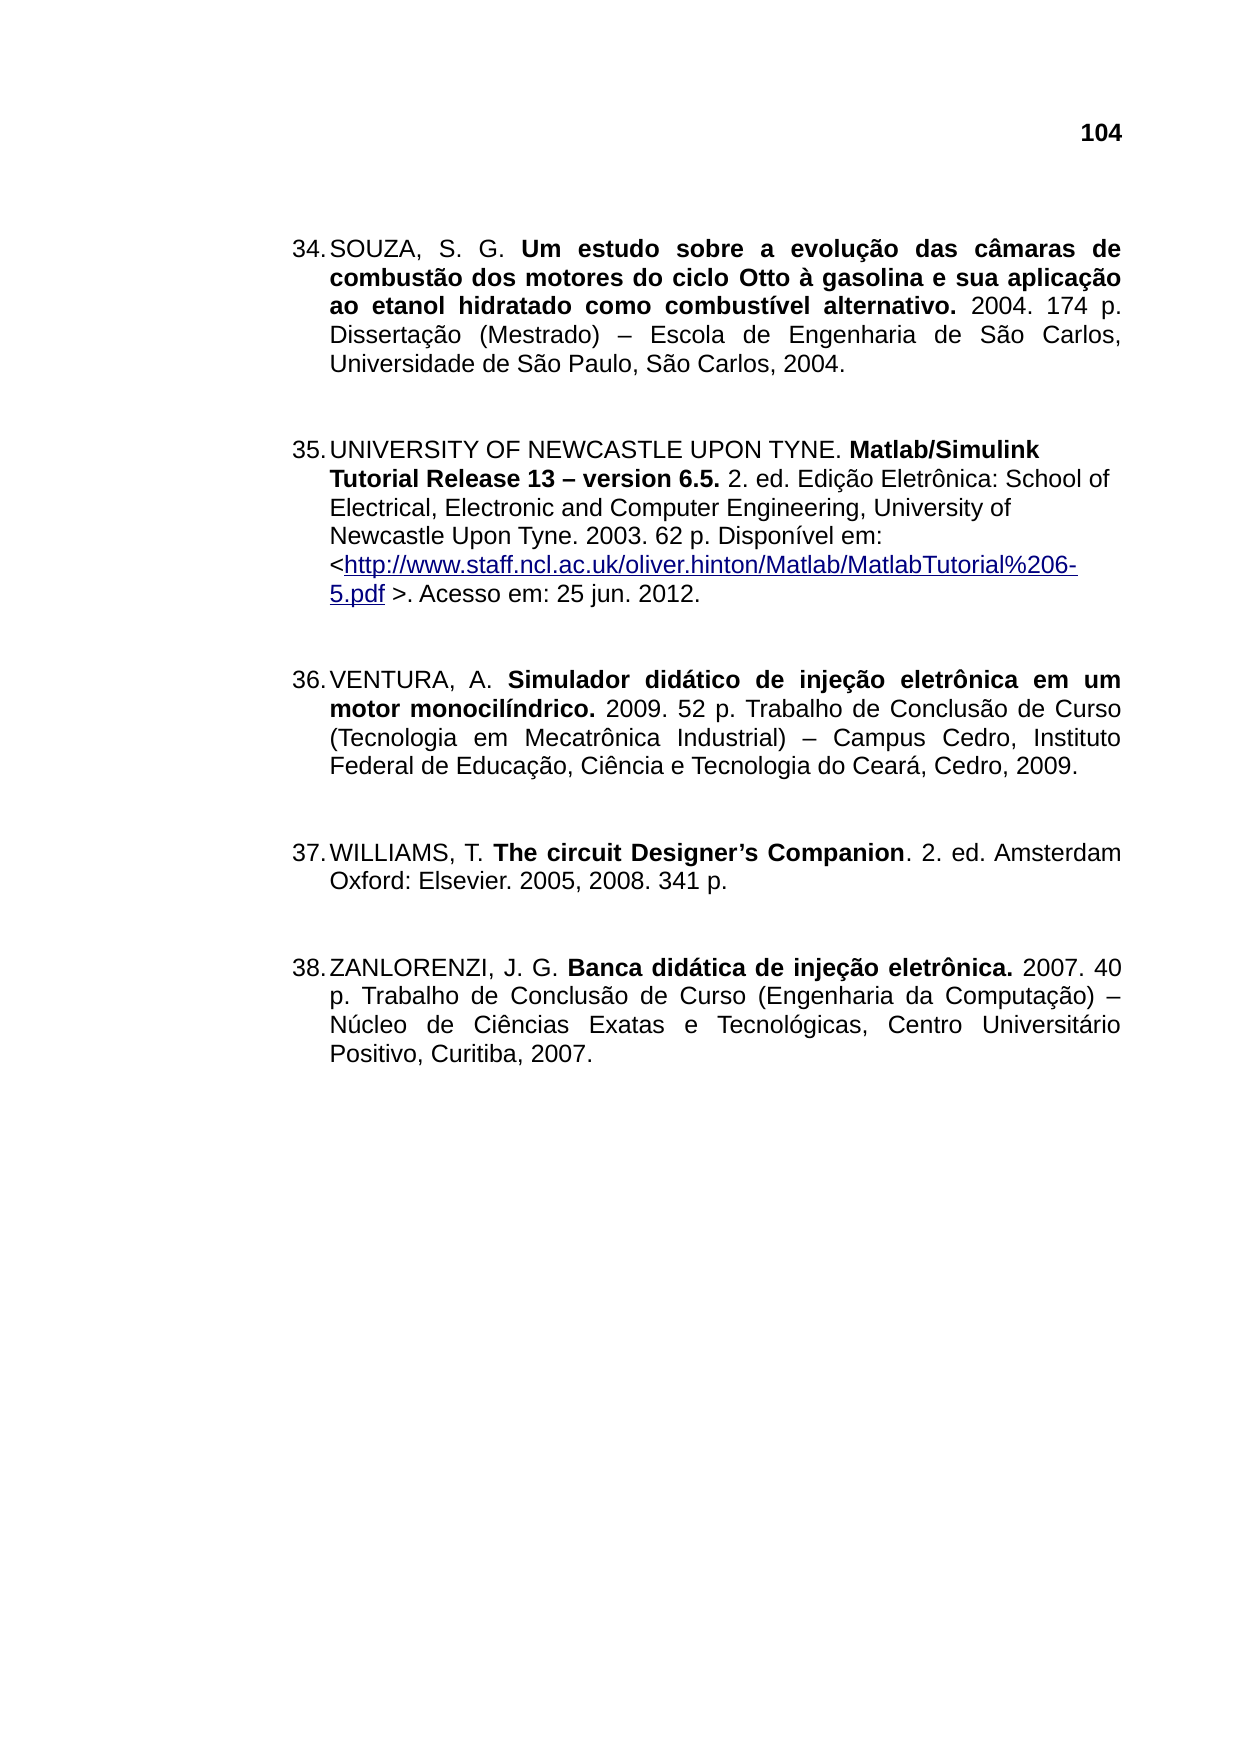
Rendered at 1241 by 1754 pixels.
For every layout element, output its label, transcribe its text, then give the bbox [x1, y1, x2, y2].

list SOUZA, S. G. Um estudo sobre a evolução das câmaras de combustão dos motores do ciclo Otto à gasolina e sua aplicação ao etanol hidratado como combustível alternativo. 2004. 174 p. Dissertação (Mestrado) – Escola de Engenharia de São Carlos, Universidade de São Paulo, São Carlos, 2004. [292, 234, 1122, 378]
list ZANLORENZI, J. G. Banca didática de injeção eletrônica. 2007. 40 p. Trabalho de Conclusão de Curso (Engenharia da Computação) – Núcleo de Ciências Exatas e Tecnológicas, Centro Universitário Positivo, Curitiba, 2007. [292, 953, 1122, 1068]
list UNIVERSITY OF NEWCASTLE UPON TYNE. Matlab/Simulink Tutorial Release 13 – version 6.5. 2. ed. Edição Eletrônica: School of Electrical, Electronic and Computer Engineering, University of Newcastle Upon Tyne. 2003. 62 p. Disponível em: <http://www.staff.ncl.ac.uk/oliver.hinton/Matlab/MatlabTutorial%206-5.pdf >. Acesso em: 25 jun. 2012. [292, 435, 1122, 608]
list VENTURA, A. Simulador didático de injeção eletrônica em um motor monocilíndrico. 2009. 52 p. Trabalho de Conclusão de Curso (Tecnologia em Mecatrônica Industrial) – Campus Cedro, Instituto Federal de Educação, Ciência e Tecnologia do Ceará, Cedro, 2009. [292, 665, 1122, 780]
list WILLIAMS, T. The circuit Designer’s Companion. 2. ed. Amsterdam Oxford: Elsevier. 2005, 2008. 341 p. [292, 838, 1122, 895]
